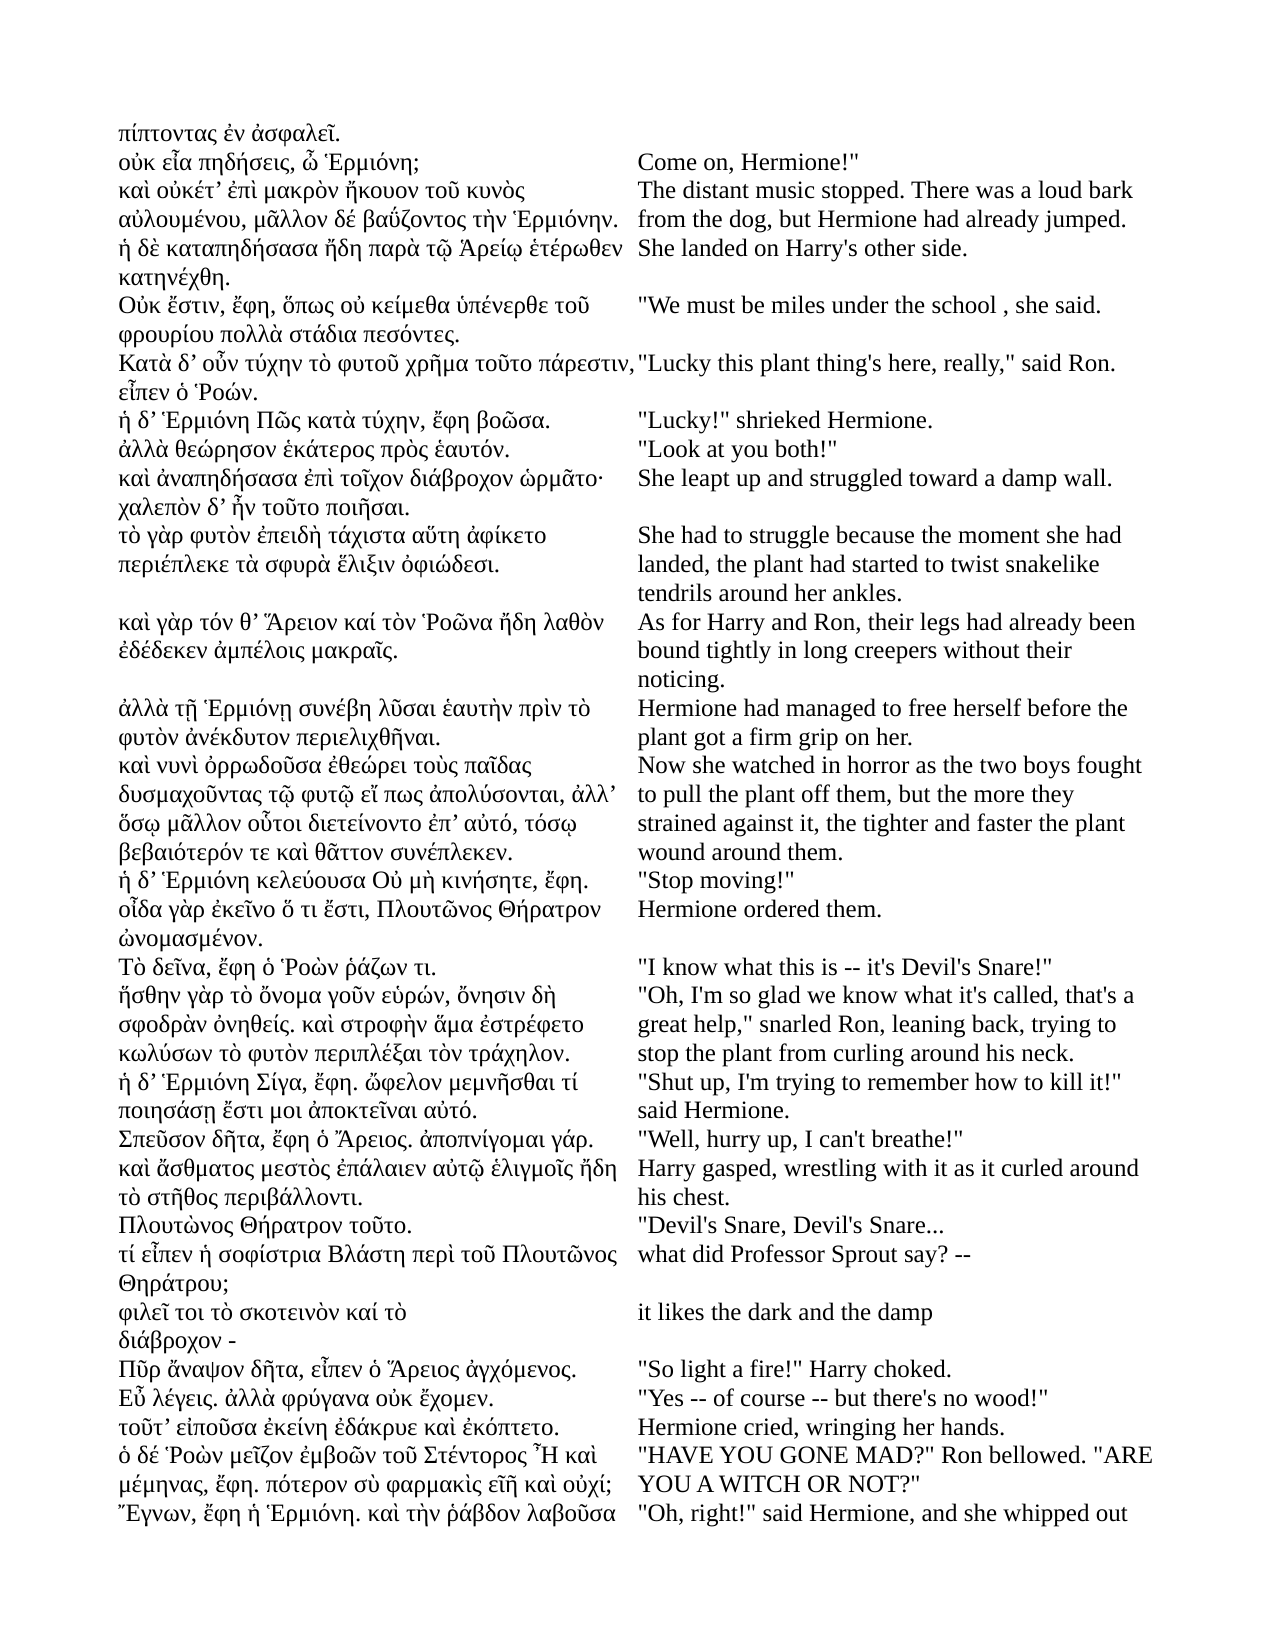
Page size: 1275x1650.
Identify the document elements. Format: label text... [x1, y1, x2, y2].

table_cell "So light a fire!" Harry choked. [637, 1354, 1157, 1383]
table_cell ἥσθην γὰρ τὸ ὄνομα γοῦν εὑρών, ὄνησιν δὴ σφοδρὰν ὀνηθείς. καὶ στροφὴν ἅμα ἐστρέφετο κωλύσων τὸ φυτὸν περιπλέξαι τὸν τράχηλον. [118, 981, 637, 1067]
table_cell ἀλλὰ θεώρησον ἑκάτερος πρὸς ἑαυτόν. [118, 434, 637, 463]
table_cell "We must be miles under the school , she said. [637, 291, 1157, 348]
table_cell "Devil's Snare, Devil's Snare... [637, 1211, 1157, 1239]
table_cell As for Harry and Ron, their legs had already been bound tightly in long creepers without their noticing. [637, 607, 1157, 693]
table_cell τοῦτ’ εἰποῦσα ἐκείνη ἐδάκρυε καὶ ἐκόπτετο. [118, 1412, 637, 1441]
table_cell καὶ οὐκέτ’ ἐπὶ μακρὸν ἤκουον τοῦ κυνὸς αὐλουμένου, μᾶλλον δέ βαΰζοντος τὴν Ἑρμιόνην. [118, 176, 637, 233]
table_cell ἡ δ’ Ἑρμιόνη κελεύουσα Οὐ μὴ κινήσητε, ἔφη. [118, 866, 637, 894]
table_cell φιλεῖ τοι τὸ σκοτεινὸν καί τὸ διάβροχον - [118, 1297, 637, 1354]
table_cell τί εἶπεν ἡ σοφίστρια Βλάστη περὶ τοῦ Πλουτῶνος Θηράτρου; [118, 1239, 637, 1297]
table_cell Εὖ λέγεις. ἀλλὰ φρύγανα οὐκ ἔχομεν. [118, 1383, 637, 1412]
table_cell She leapt up and struggled toward a damp wall. [637, 463, 1157, 521]
table_cell ἡ δὲ καταπηδήσασα ἤδη παρὰ τῷ Ἁρείῳ ἑτέρωθεν κατηνέχθη. [118, 233, 637, 291]
table_cell πίπτοντας ἐν ἀσφαλεῖ. [118, 118, 637, 147]
table_cell She landed on Harry's other side. [637, 233, 1157, 291]
table_cell "Well, hurry up, I can't breathe!" [637, 1124, 1157, 1153]
table_cell Now she watched in horror as the two boys fought to pull the plant off them, but the more they strained against it, the tighter and faster the plant wound around them. [637, 751, 1157, 866]
table_cell Τὸ δεῖνα, ἔφη ὁ Ῥοὼν ῥάζων τι. [118, 952, 637, 981]
table_cell [637, 118, 1157, 147]
table_cell καὶ ἄσθματος μεστὸς ἐπάλαιεν αὐτῷ ἑλιγμοῖς ἤδη τὸ στῆθος περιβάλλοντι. [118, 1153, 637, 1211]
table_cell "Look at you both!" [637, 434, 1157, 463]
table_cell ἀλλὰ τῇ Ἑρμιόνῃ συνέβη λῦσαι ἑαυτὴν πρὶν τὸ φυτὸν ἀνέκδυτον περιελιχθῆναι. [118, 693, 637, 751]
table_cell καὶ γὰρ τόν θ’ Ἅρειον καί τὸν Ῥοῶνα ἤδη λαθὸν ἐδέδεκεν ἀμπέλοις μακραῖς. [118, 607, 637, 693]
table_cell ὁ δέ Ῥοὼν μεῖζον ἐμβοῶν τοῦ Στέντορος Ἦ καὶ μέμηνας, ἔφη. πότερον σὺ φαρμακὶς εῖῆ καὶ οὐχί; [118, 1441, 637, 1498]
table_cell The distant music stopped. There was a loud bark from the dog, but Hermione had already jumped. [637, 176, 1157, 233]
table_cell ἡ δ’ Ἑρμιόνη Σίγα, ἔφη. ὤφελον μεμνῆσθαι τί ποιησάσῃ ἔστι μοι ἀποκτεῖναι αὐτό. [118, 1067, 637, 1124]
table_cell Hermione ordered them. [637, 894, 1157, 952]
table_cell what did Professor Sprout say? -- [637, 1239, 1157, 1297]
table_cell "HAVE YOU GONE MAD?" Ron bellowed. "ARE YOU A WITCH OR NOT?" [637, 1441, 1157, 1498]
table_cell οὐκ εἶα πηδήσεις, ὦ Ἑρμιόνη; [118, 147, 637, 176]
table_cell "Lucky this plant thing's here, really," said Ron. [637, 348, 1157, 406]
table_cell "I know what this is -- it's Devil's Snare!" [637, 952, 1157, 981]
table_cell Harry gasped, wrestling with it as it curled around his chest. [637, 1153, 1157, 1211]
table_cell Hermione cried, wringing her hands. [637, 1412, 1157, 1441]
table_cell it likes the dark and the damp [637, 1297, 1157, 1354]
table_cell Hermione had managed to free herself before the plant got a firm grip on her. [637, 693, 1157, 751]
table_cell Σπεῦσον δῆτα, ἔφη ὁ Ἄρειος. ἀποπνίγομαι γάρ. [118, 1124, 637, 1153]
table_cell "Yes -- of course -- but there's no wood!" [637, 1383, 1157, 1412]
table_cell "Lucky!" shrieked Hermione. [637, 406, 1157, 434]
table_cell τὸ γὰρ φυτὸν ἐπειδὴ τάχιστα αὕτη ἀφίκετο περιέπλεκε τὰ σφυρὰ ἕλιξιν ὀφιώδεσι. [118, 521, 637, 607]
table_cell καὶ νυνὶ ὀρρωδοῦσα ἐθεώρει τοὺς παῖδας δυσμαχοῦντας τῷ φυτῷ εἴ πως ἀπολύσονται, ἀλλ’ ὅσῳ μᾶλλον οὗτοι διετείνοντο ἐπ’ αὐτό, τόσῳ βεβαιότερόν τε καὶ θᾶττον συνέπλεκεν. [118, 751, 637, 866]
table_cell She had to struggle because the moment she had landed, the plant had started to twist snakelike tendrils around her ankles. [637, 521, 1157, 607]
table_cell Come on, Hermione!" [637, 147, 1157, 176]
table_cell Πλουτὼνος Θήρατρον τοῦτο. [118, 1211, 637, 1239]
table_cell Κατὰ δ’ οὖν τύχην τὸ φυτοῦ χρῆμα τοῦτο πάρεστιν, εἶπεν ὁ Ῥοών. [118, 348, 637, 406]
table_cell "Oh, right!" said Hermione, and she whipped out [637, 1498, 1157, 1532]
table_cell Οὐκ ἔστιν, ἔφη, ὅπως οὐ κείμεθα ὑπένερθε τοῦ φρουρίου πολλὰ στάδια πεσόντες. [118, 291, 637, 348]
table_cell καὶ ἀναπηδήσασα ἐπὶ τοῖχον διάβροχον ὡρμᾶτο· χαλεπὸν δ’ ἦν τοῦτο ποιῆσαι. [118, 463, 637, 521]
table_cell "Shut up, I'm trying to remember how to kill it!" said Hermione. [637, 1067, 1157, 1124]
table_cell Πῦρ ἄναψον δῆτα, εἶπεν ὁ Ἅρειος ἀγχόμενος. [118, 1354, 637, 1383]
table_cell "Stop moving!" [637, 866, 1157, 894]
table_cell "Oh, I'm so glad we know what it's called, that's a great help," snarled Ron, leaning back, trying to stop the plant from curling around his neck. [637, 981, 1157, 1067]
table_cell Ἔγνων, ἔφη ἡ Ἑρμιόνη. καὶ τὴν ῥάβδον λαβοῦσα [118, 1498, 637, 1532]
table_cell οἶδα γὰρ ἐκεῖνο ὅ τι ἔστι, Πλουτῶνος Θήρατρον ὠνομασμένον. [118, 894, 637, 952]
table_cell ἡ δ’ Ἑρμιόνη Πῶς κατὰ τύχην, ἔφη βοῶσα. [118, 406, 637, 434]
